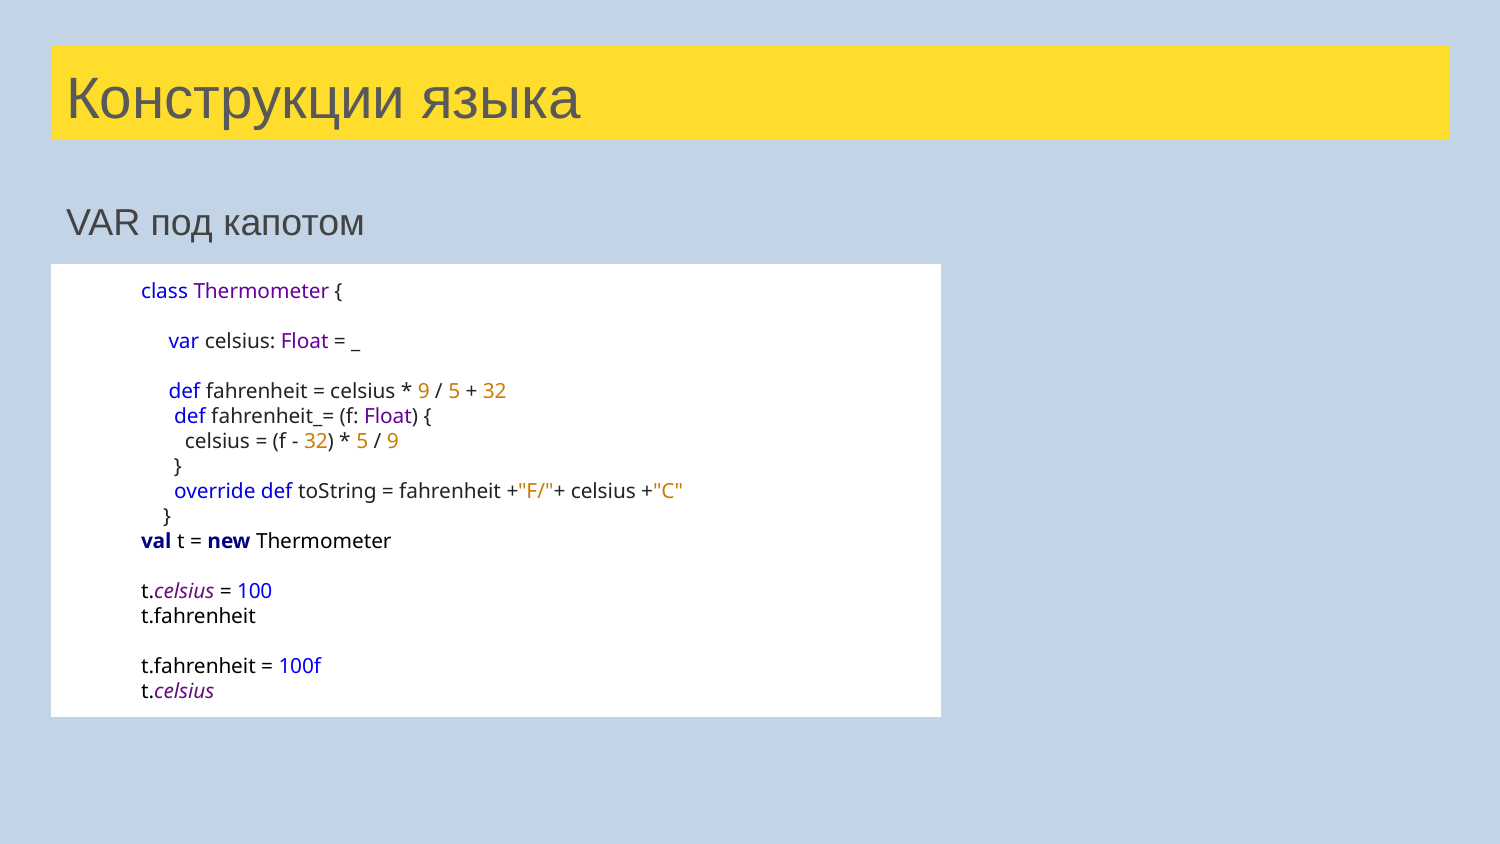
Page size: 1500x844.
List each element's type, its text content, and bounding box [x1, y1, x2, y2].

text_box VAR под капотом [51, 182, 1449, 282]
text_box class Thermometer { var celsius: Float = _ def fahrenheit = celsius * 9 / 5 + 32 def fahrenheit_= (f: Float) { celsius = (f - 32) * 5 / 9 } override def toString = fahrenheit +"F/"+ celsius +"C" } val t = new Thermometer t.celsius = 100 t.fahrenheit t.fahrenheit = 100f t.celsius [51, 264, 942, 717]
title Конструкции языка [51, 45, 1449, 140]
